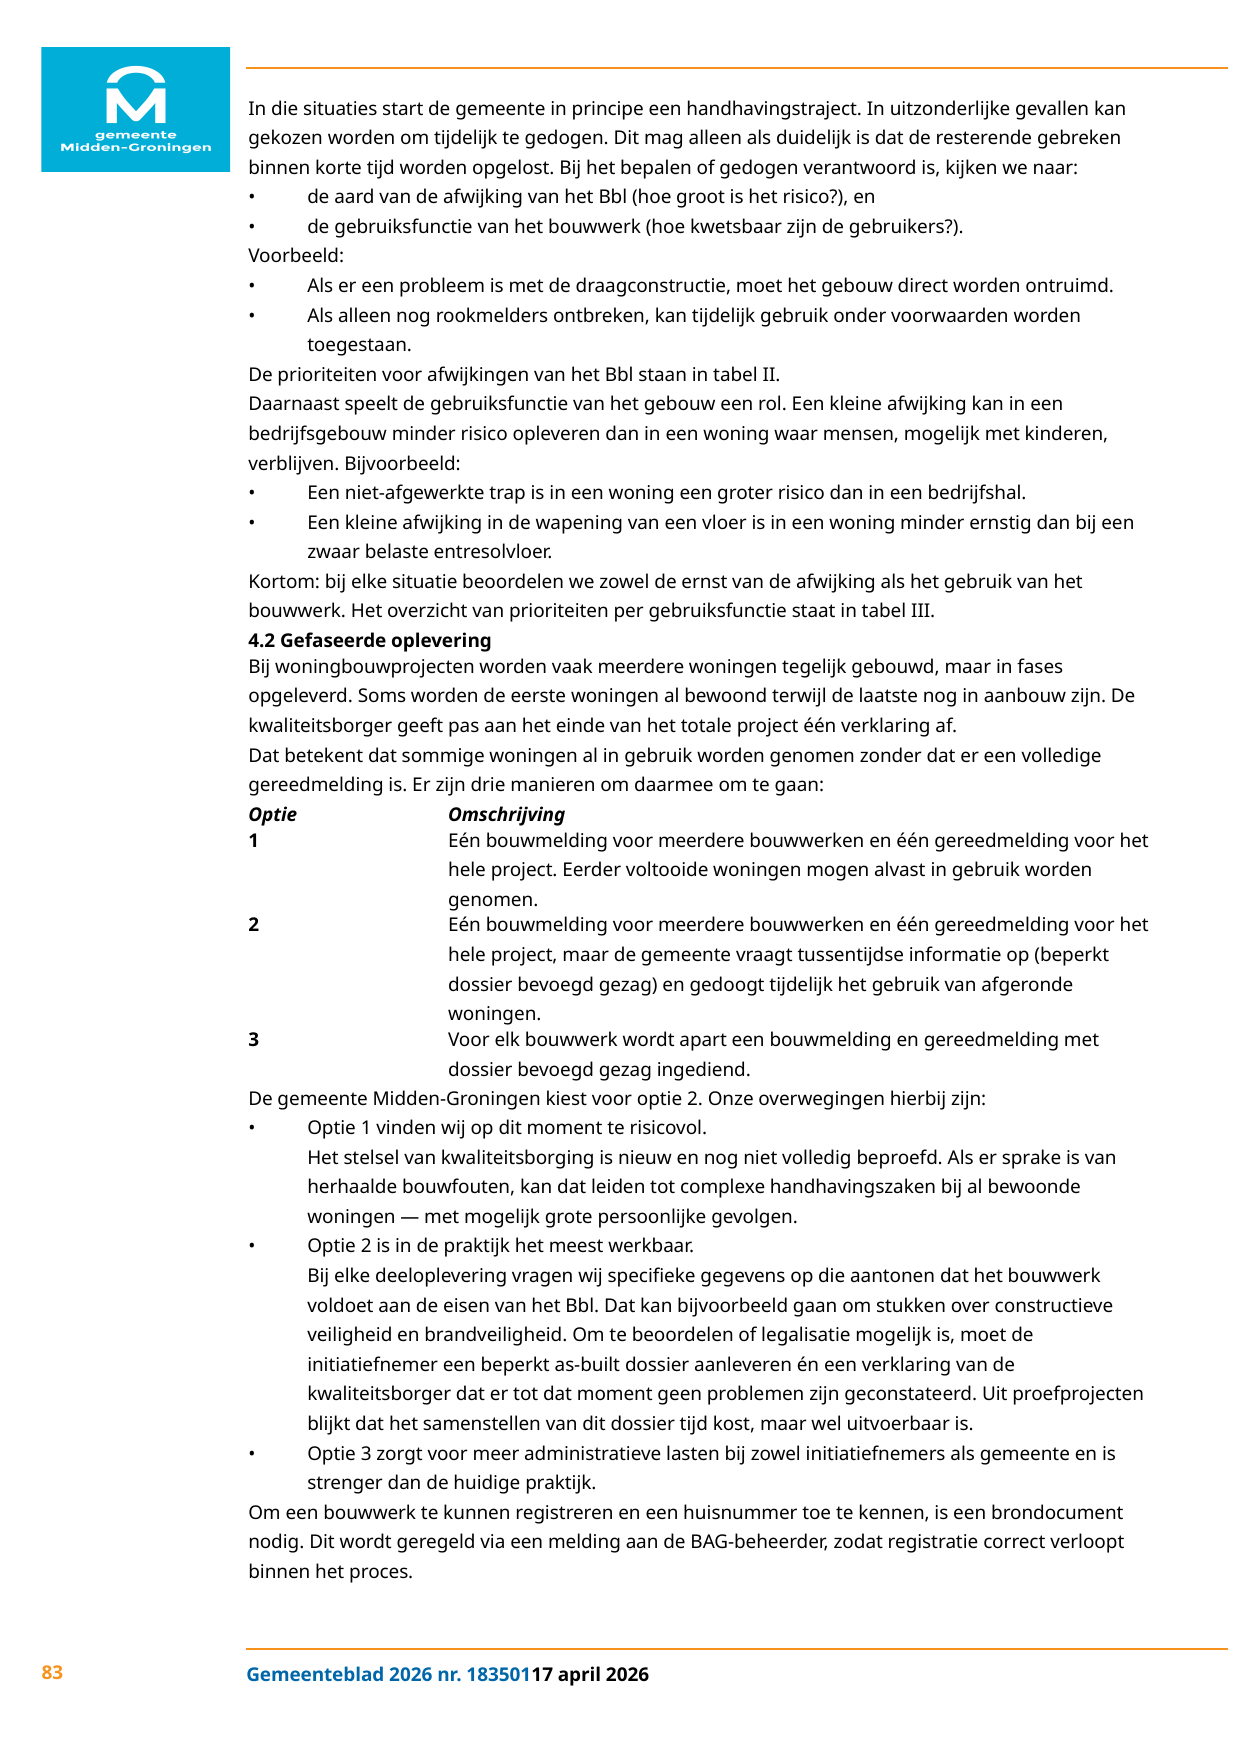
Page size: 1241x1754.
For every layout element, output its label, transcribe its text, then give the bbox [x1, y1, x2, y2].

table_cell Voor elk bouwwerk wordt apart een bouwmelding en gereedmelding met dossier bevoegd gezag ingediend. [448, 1026, 1152, 1081]
list de aard van de afwijking van het Bbl (hoe groot is het risico?), en [248, 183, 1152, 209]
table_cell 2 [248, 912, 448, 1026]
table_cell Eén bouwmelding voor meerdere bouwwerken en één gereedmelding voor het hele project. Eerder voltooide woningen mogen alvast in gebruik worden genomen. [448, 827, 1152, 912]
text Daarnaast speelt de gebruiksfunctie van het gebouw een rol. Een kleine afwijking kan in een bedrijfsgebouw minder risico opleveren dan in een woning waar mensen, mogelijk met kinderen, verblijven. Bijvoorbeeld: [248, 391, 1152, 476]
text Bij woningbouwprojecten worden vaak meerdere woningen tegelijk gebouwd, maar in fases opgeleverd. Soms worden de eerste woningen al bewoond terwijl de laatste nog in aanbouw zijn. De kwaliteitsborger geeft pas aan het einde van het totale project één verklaring af. [248, 653, 1152, 738]
table_header Optie [248, 801, 448, 827]
text Dat betekent dat sommige woningen al in gebruik worden genomen zonder dat er een volledige gereedmelding is. Er zijn drie manieren om daarmee om te gaan: [248, 742, 1152, 797]
list Een kleine afwijking in de wapening van een vloer is in een woning minder ernstig dan bij een zwaar belaste entresolvloer. [248, 509, 1152, 564]
text 4.2 Gefaseerde oplevering [248, 627, 1152, 653]
list Optie 1 vinden wij op dit moment te risicovol. [248, 1114, 1152, 1140]
text De gemeente Midden-Groningen kiest voor optie 2. Onze overwegingen hierbij zijn: [248, 1085, 1152, 1110]
list Als alleen nog rookmelders ontbreken, kan tijdelijk gebruik onder voorwaarden worden toegestaan. [248, 302, 1152, 357]
text De prioriteiten voor afwijkingen van het Bbl staan in tabel II. [248, 361, 1152, 387]
table_cell Eén bouwmelding voor meerdere bouwwerken en één gereedmelding voor het hele project, maar de gemeente vraagt tussentijdse informatie op (beperkt dossier bevoegd gezag) en gedoogt tijdelijk het gebruik van afgeronde woningen. [448, 912, 1152, 1026]
picture [107, 89, 165, 122]
table_header Omschrijving [448, 801, 1152, 827]
text In die situaties start de gemeente in principe een handhavingstraject. In uitzonderlijke gevallen kan gekozen worden om tijdelijk te gedogen. Dit mag alleen als duidelijk is dat de resterende gebreken binnen korte tijd worden opgelost. Bij het bepalen of gedogen verantwoord is, kijken we naar: [248, 95, 1152, 180]
text Kortom: bij elke situatie beoordelen we zowel de ernst van de afwijking als het gebruik van het bouwwerk. Het overzicht van prioriteiten per gebruiksfunctie staat in tabel III. [248, 568, 1152, 623]
picture [184, 146, 190, 153]
list Optie 2 is in de praktijk het meest werkbaar. [248, 1233, 1152, 1258]
list Optie 3 zorgt voor meer administratieve lasten bij zowel initiatiefnemers als gemeente en is strenger dan de huidige praktijk. [248, 1440, 1152, 1495]
list de gebruiksfunctie van het bouwwerk (hoe kwetsbaar zijn de gebruikers?). [248, 213, 1152, 239]
list Het stelsel van kwaliteitsborging is nieuw en nog niet volledig beproefd. Als er sprake is van herhaalde bouwfouten, kan dat leiden tot complexe handhavingszaken bij al bewoonde woningen — met mogelijk grote persoonlijke gevolgen. [248, 1144, 1152, 1229]
list Bij elke deeloplevering vragen wij specifieke gegevens op die aantonen dat het bouwwerk voldoet aan de eisen van het Bbl. Dat kan bijvoorbeeld gaan om stukken over constructieve veiligheid en brandveiligheid. Om te beoordelen of legalisatie mogelijk is, moet de initiatiefnemer een beperkt as-built dossier aanleveren én een verklaring van de kwaliteitsborger dat er tot dat moment geen problemen zijn geconstateerd. Uit proefprojecten blijkt dat het samenstellen van dit dossier tijd kost, maar wel uitvoerbaar is. [248, 1262, 1152, 1436]
table_cell 3 [248, 1026, 448, 1081]
picture [108, 66, 164, 82]
list Een niet-afgewerkte trap is in een woning een groter risico dan in een bedrijfshal. [248, 479, 1152, 505]
table_cell 1 [248, 827, 448, 912]
text Voorbeeld: [248, 243, 1152, 268]
list Als er een probleem is met de draagconstructie, moet het gebouw direct worden ontruimd. [248, 272, 1152, 298]
text Om een bouwwerk te kunnen registreren en een huisnummer toe te kennen, is een brondocument nodig. Dit wordt geregeld via een melding aan de BAG-beheerder, zodat registratie correct verloopt binnen het proces. [248, 1499, 1152, 1584]
